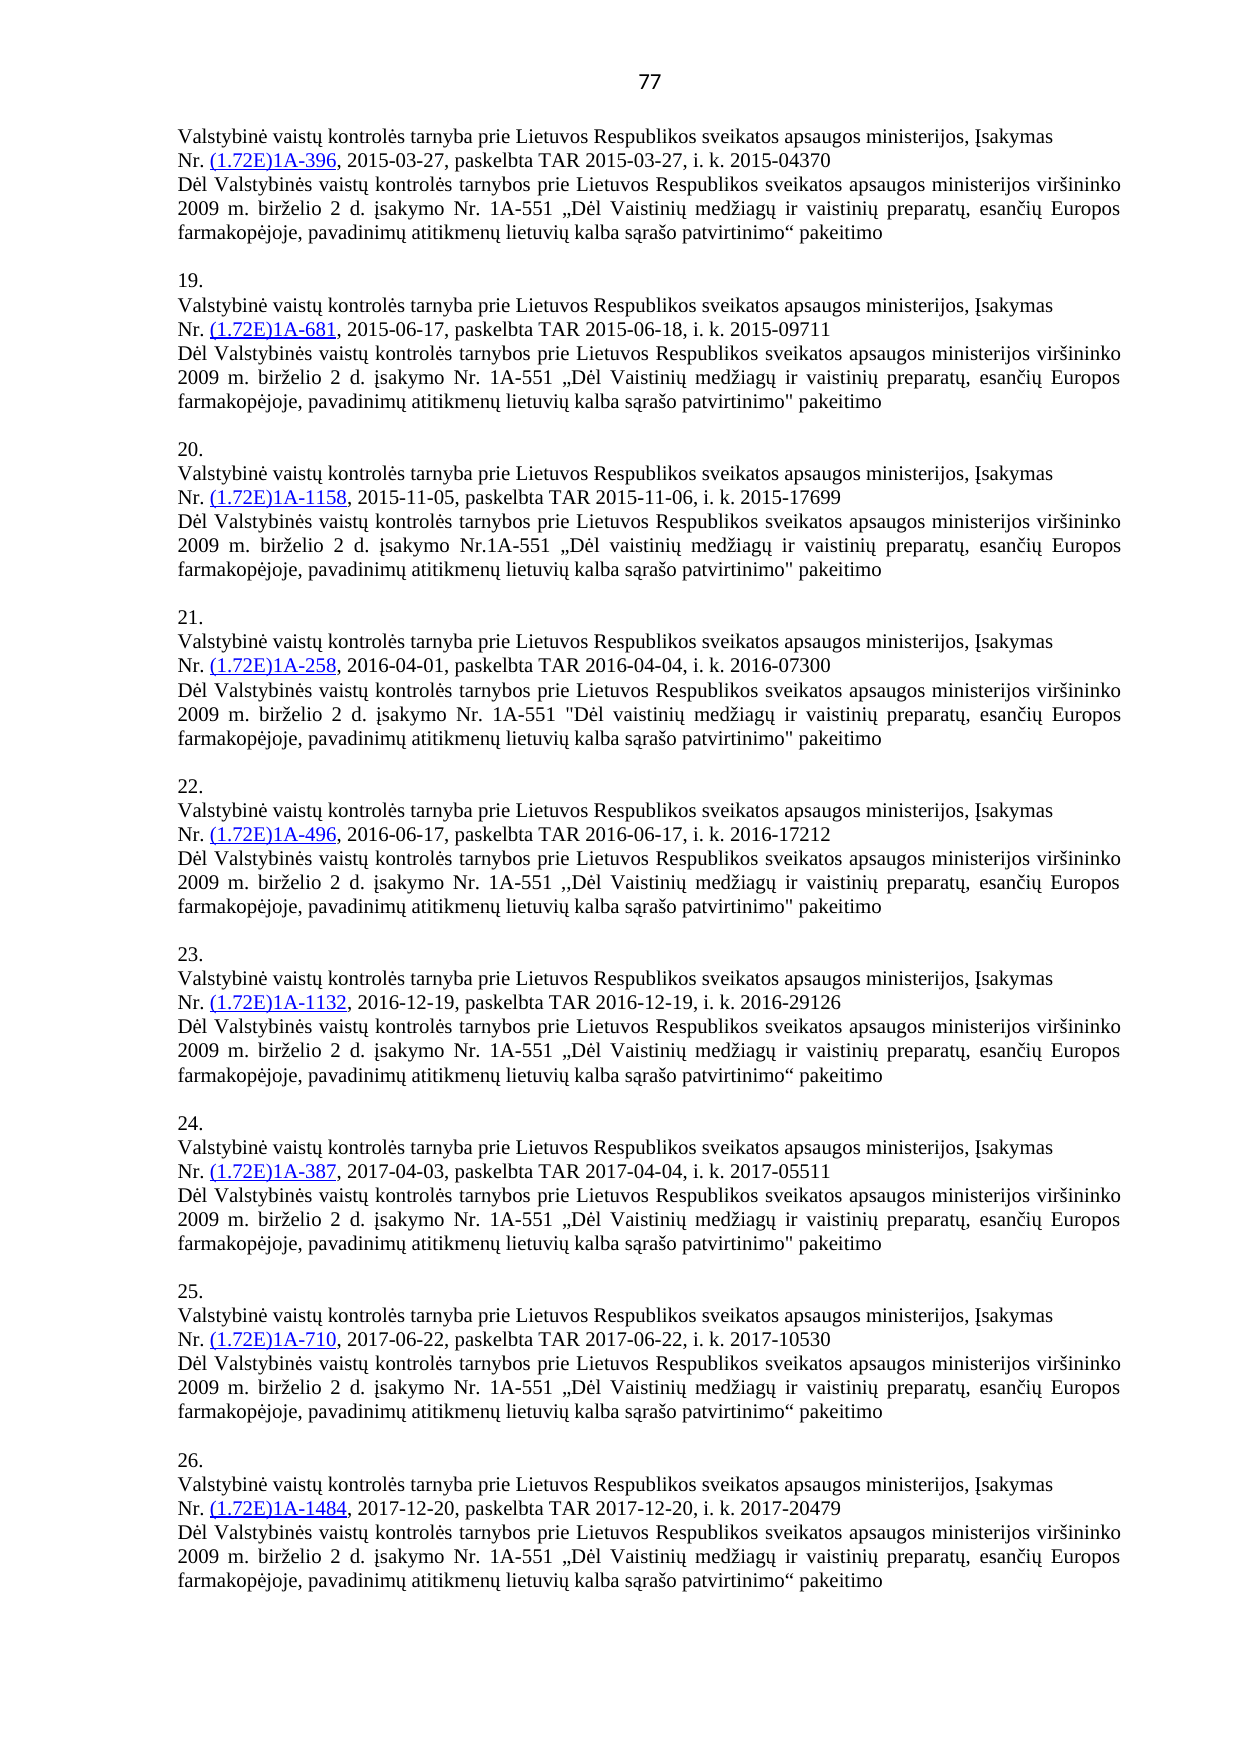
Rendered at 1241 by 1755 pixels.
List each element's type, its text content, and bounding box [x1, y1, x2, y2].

text Dėl Valstybinės vaistų kontrolės tarnybos prie Lietuvos Respublikos sveikatos apsaugos ministerijos viršininko 2009 m. birželio 2 d. įsakymo Nr. 1A-551 „Dėl Vaistinių medžiagų ir vaistinių preparatų, esančių Europos farmakopėjoje, pavadinimų atitikmenų lietuvių kalba sąrašo patvirtinimo" pakeitimo [177, 1183, 1122, 1255]
text Nr. (1.72E)1A-496, 2016-06-17, paskelbta TAR 2016-06-17, i. k. 2016-17212 [177, 822, 1122, 846]
text Dėl Valstybinės vaistų kontrolės tarnybos prie Lietuvos Respublikos sveikatos apsaugos ministerijos viršininko 2009 m. birželio 2 d. įsakymo Nr. 1A-551 ,,Dėl Vaistinių medžiagų ir vaistinių preparatų, esančių Europos farmakopėjoje, pavadinimų atitikmenų lietuvių kalba sąrašo patvirtinimo" pakeitimo [177, 846, 1122, 918]
text Valstybinė vaistų kontrolės tarnyba prie Lietuvos Respublikos sveikatos apsaugos ministerijos, Įsakymas [177, 292, 1122, 317]
text 19. [177, 268, 1122, 292]
text Dėl Valstybinės vaistų kontrolės tarnybos prie Lietuvos Respublikos sveikatos apsaugos ministerijos viršininko 2009 m. birželio 2 d. įsakymo Nr. 1A-551 „Dėl Vaistinių medžiagų ir vaistinių preparatų, esančių Europos farmakopėjoje, pavadinimų atitikmenų lietuvių kalba sąrašo patvirtinimo“ pakeitimo [177, 1014, 1122, 1087]
text Nr. (1.72E)1A-1484, 2017-12-20, paskelbta TAR 2017-12-20, i. k. 2017-20479 [177, 1496, 1122, 1520]
text 23. [177, 942, 1122, 966]
text Dėl Valstybinės vaistų kontrolės tarnybos prie Lietuvos Respublikos sveikatos apsaugos ministerijos viršininko 2009 m. birželio 2 d. įsakymo Nr. 1A-551 „Dėl Vaistinių medžiagų ir vaistinių preparatų, esančių Europos farmakopėjoje, pavadinimų atitikmenų lietuvių kalba sąrašo patvirtinimo“ pakeitimo [177, 1520, 1122, 1592]
text Valstybinė vaistų kontrolės tarnyba prie Lietuvos Respublikos sveikatos apsaugos ministerijos, Įsakymas [177, 461, 1122, 485]
text Nr. (1.72E)1A-396, 2015-03-27, paskelbta TAR 2015-03-27, i. k. 2015-04370 [177, 148, 1122, 172]
text Dėl Valstybinės vaistų kontrolės tarnybos prie Lietuvos Respublikos sveikatos apsaugos ministerijos viršininko 2009 m. birželio 2 d. įsakymo Nr. 1A-551 "Dėl vaistinių medžiagų ir vaistinių preparatų, esančių Europos farmakopėjoje, pavadinimų atitikmenų lietuvių kalba sąrašo patvirtinimo" pakeitimo [177, 677, 1122, 750]
text Dėl Valstybinės vaistų kontrolės tarnybos prie Lietuvos Respublikos sveikatos apsaugos ministerijos viršininko 2009 m. birželio 2 d. įsakymo Nr.1A-551 „Dėl vaistinių medžiagų ir vaistinių preparatų, esančių Europos farmakopėjoje, pavadinimų atitikmenų lietuvių kalba sąrašo patvirtinimo" pakeitimo [177, 509, 1122, 581]
text 24. [177, 1111, 1122, 1135]
text Nr. (1.72E)1A-258, 2016-04-01, paskelbta TAR 2016-04-04, i. k. 2016-07300 [177, 653, 1122, 677]
text Nr. (1.72E)1A-1132, 2016-12-19, paskelbta TAR 2016-12-19, i. k. 2016-29126 [177, 990, 1122, 1014]
text Dėl Valstybinės vaistų kontrolės tarnybos prie Lietuvos Respublikos sveikatos apsaugos ministerijos viršininko 2009 m. birželio 2 d. įsakymo Nr. 1A-551 „Dėl Vaistinių medžiagų ir vaistinių preparatų, esančių Europos farmakopėjoje, pavadinimų atitikmenų lietuvių kalba sąrašo patvirtinimo" pakeitimo [177, 341, 1122, 413]
text 25. [177, 1279, 1122, 1303]
text Valstybinė vaistų kontrolės tarnyba prie Lietuvos Respublikos sveikatos apsaugos ministerijos, Įsakymas [177, 1303, 1122, 1327]
text Nr. (1.72E)1A-1158, 2015-11-05, paskelbta TAR 2015-11-06, i. k. 2015-17699 [177, 485, 1122, 509]
text Dėl Valstybinės vaistų kontrolės tarnybos prie Lietuvos Respublikos sveikatos apsaugos ministerijos viršininko 2009 m. birželio 2 d. įsakymo Nr. 1A-551 „Dėl Vaistinių medžiagų ir vaistinių preparatų, esančių Europos farmakopėjoje, pavadinimų atitikmenų lietuvių kalba sąrašo patvirtinimo“ pakeitimo [177, 172, 1122, 244]
text Valstybinė vaistų kontrolės tarnyba prie Lietuvos Respublikos sveikatos apsaugos ministerijos, Įsakymas [177, 1135, 1122, 1159]
text Nr. (1.72E)1A-387, 2017-04-03, paskelbta TAR 2017-04-04, i. k. 2017-05511 [177, 1159, 1122, 1183]
text 22. [177, 774, 1122, 798]
text 21. [177, 605, 1122, 629]
text Valstybinė vaistų kontrolės tarnyba prie Lietuvos Respublikos sveikatos apsaugos ministerijos, Įsakymas [177, 798, 1122, 822]
text Valstybinė vaistų kontrolės tarnyba prie Lietuvos Respublikos sveikatos apsaugos ministerijos, Įsakymas [177, 124, 1122, 148]
text 20. [177, 437, 1122, 461]
text Valstybinė vaistų kontrolės tarnyba prie Lietuvos Respublikos sveikatos apsaugos ministerijos, Įsakymas [177, 966, 1122, 990]
text 26. [177, 1447, 1122, 1472]
text Nr. (1.72E)1A-681, 2015-06-17, paskelbta TAR 2015-06-18, i. k. 2015-09711 [177, 317, 1122, 341]
text Nr. (1.72E)1A-710, 2017-06-22, paskelbta TAR 2017-06-22, i. k. 2017-10530 [177, 1327, 1122, 1351]
text Dėl Valstybinės vaistų kontrolės tarnybos prie Lietuvos Respublikos sveikatos apsaugos ministerijos viršininko 2009 m. birželio 2 d. įsakymo Nr. 1A-551 „Dėl Vaistinių medžiagų ir vaistinių preparatų, esančių Europos farmakopėjoje, pavadinimų atitikmenų lietuvių kalba sąrašo patvirtinimo“ pakeitimo [177, 1351, 1122, 1423]
text Valstybinė vaistų kontrolės tarnyba prie Lietuvos Respublikos sveikatos apsaugos ministerijos, Įsakymas [177, 629, 1122, 653]
text Valstybinė vaistų kontrolės tarnyba prie Lietuvos Respublikos sveikatos apsaugos ministerijos, Įsakymas [177, 1472, 1122, 1496]
